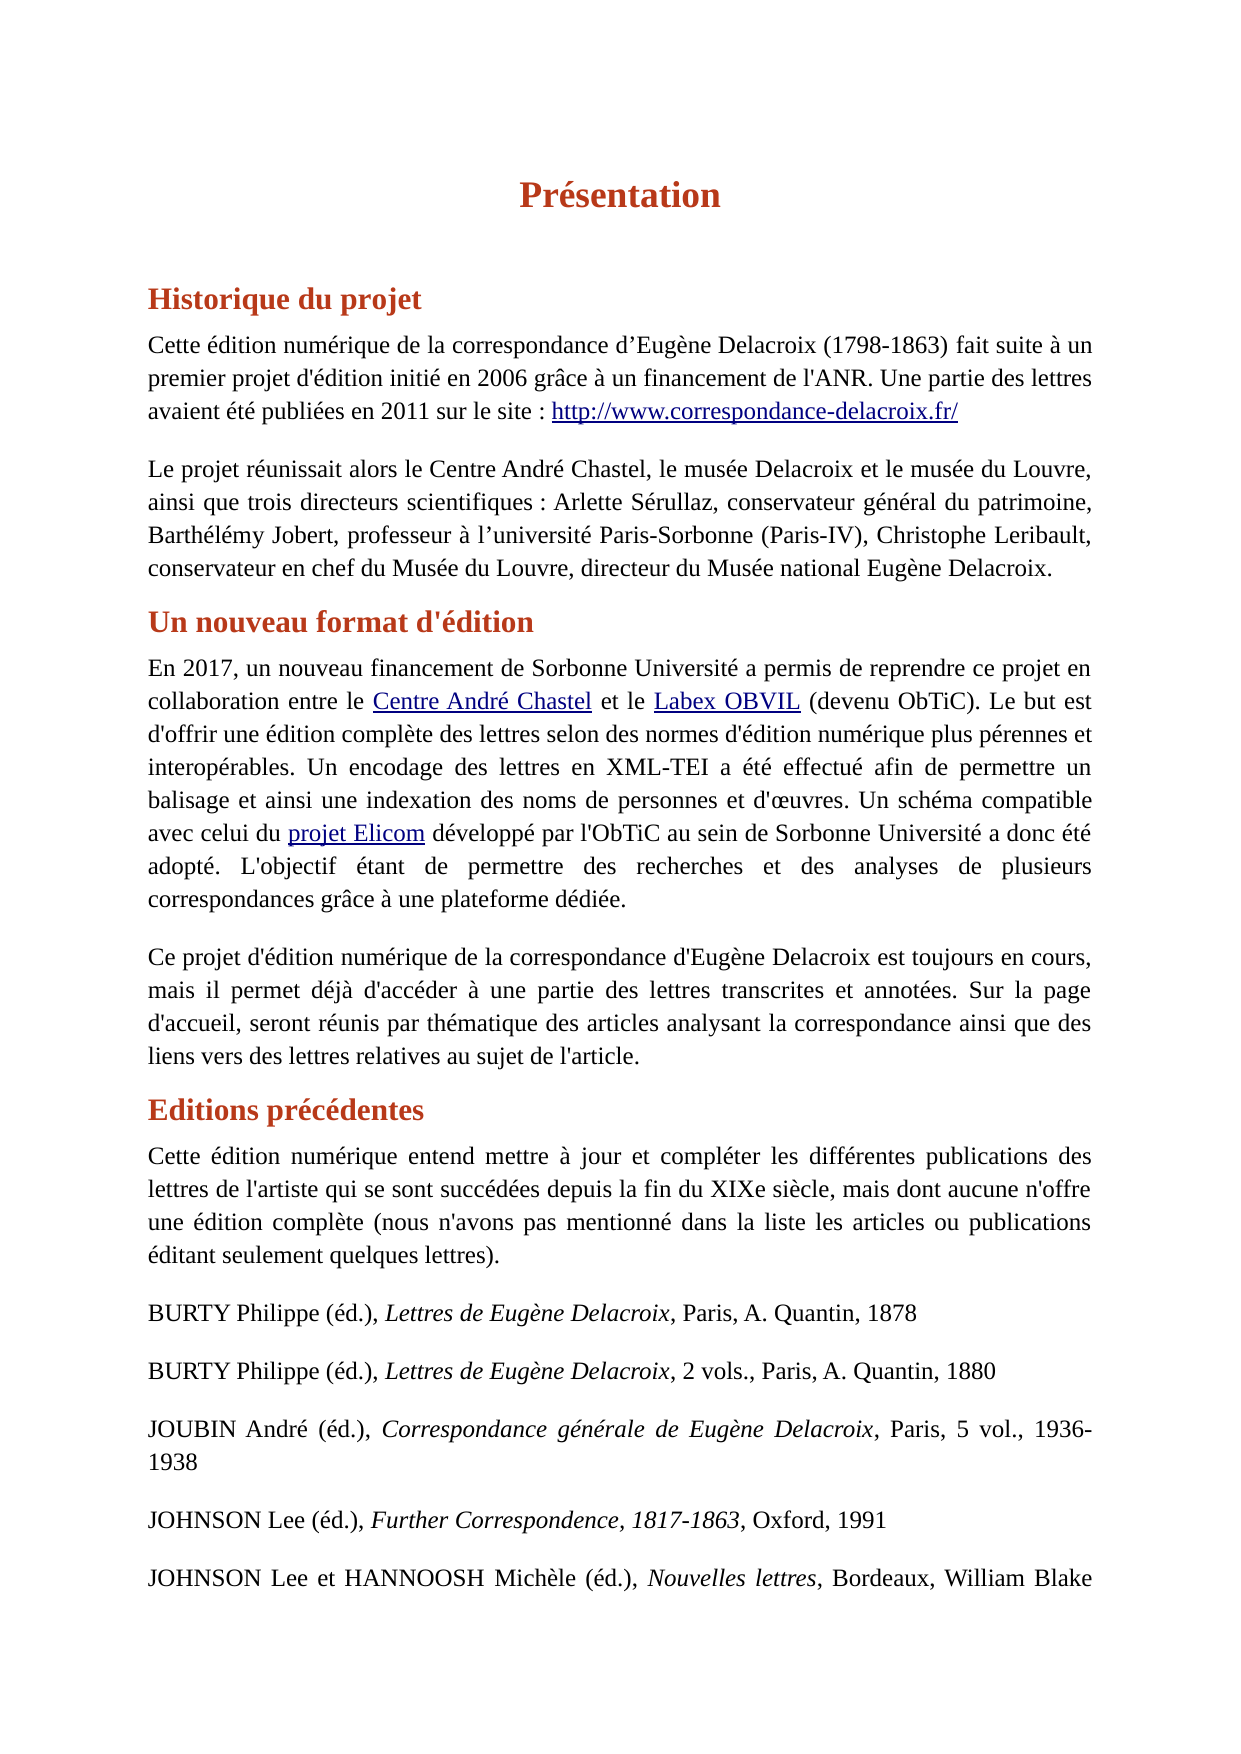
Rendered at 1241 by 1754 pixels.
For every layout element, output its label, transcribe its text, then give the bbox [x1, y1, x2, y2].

text En 2017, un nouveau financement de Sorbonne Université a permis de reprendre ce projet en collaboration entre le Centre André Chastel et le Labex OBVIL (devenu ObTiC). Le but est d'offrir une édition complète des lettres selon des normes d'édition numérique plus pérennes et interopérables. Un encodage des lettres en XML-TEI a été effectué afin de permettre un balisage et ainsi une indexation des noms de personnes et d'œuvres. Un schéma compatible avec celui du projet Elicom développé par l'ObTiC au sein de Sorbonne Université a donc été adopté. L'objectif étant de permettre des recherches et des analyses de plusieurs correspondances grâce à une plateforme dédiée. [148, 653, 1093, 913]
text BURTY Philippe (éd.), Lettres de Eugène Delacroix, Paris, A. Quantin, 1878 [148, 1298, 1093, 1327]
subtitle Présentation [148, 173, 1093, 216]
text JOUBIN André (éd.), Correspondance générale de Eugène Delacroix, Paris, 5 vol., 1936-1938 [148, 1414, 1093, 1476]
text Cette édition numérique de la correspondance d’Eugène Delacroix (1798-1863) fait suite à un premier projet d'édition initié en 2006 grâce à un financement de l'ANR. Une partie des lettres avaient été publiées en 2011 sur le site : http://www.correspondance-delacroix.fr/ [148, 330, 1093, 425]
text Cette édition numérique entend mettre à jour et compléter les différentes publications des lettres de l'artiste qui se sont succédées depuis la fin du XIXe siècle, mais dont aucune n'offre une édition complète (nous n'avons pas mentionné dans la liste les articles ou publications éditant seulement quelques lettres). [148, 1141, 1093, 1269]
subtitle Un nouveau format d'édition [148, 603, 1093, 639]
text Ce projet d'édition numérique de la correspondance d'Eugène Delacroix est toujours en cours, mais il permet déjà d'accéder à une partie des lettres transcrites et annotées. Sur la page d'accueil, seront réunis par thématique des articles analysant la correspondance ainsi que des liens vers des lettres relatives au sujet de l'article. [148, 942, 1093, 1070]
text JOHNSON Lee et HANNOOSH Michèle (éd.), Nouvelles lettres, Bordeaux, William Blake [148, 1563, 1093, 1592]
text JOHNSON Lee (éd.), Further Correspondence, 1817-1863, Oxford, 1991 [148, 1506, 1093, 1534]
subtitle Historique du projet [148, 280, 1093, 316]
subtitle Editions précédentes [148, 1091, 1093, 1127]
text BURTY Philippe (éd.), Lettres de Eugène Delacroix, 2 vols., Paris, A. Quantin, 1880 [148, 1356, 1093, 1385]
text Le projet réunissait alors le Centre André Chastel, le musée Delacroix et le musée du Louvre, ainsi que trois directeurs scientifiques : Arlette Sérullaz, conservateur général du patrimoine, Barthélémy Jobert, professeur à l’université Paris-Sorbonne (Paris-IV), Christophe Leribault, conservateur en chef du Musée du Louvre, directeur du Musée national Eugène Delacroix. [148, 454, 1093, 582]
